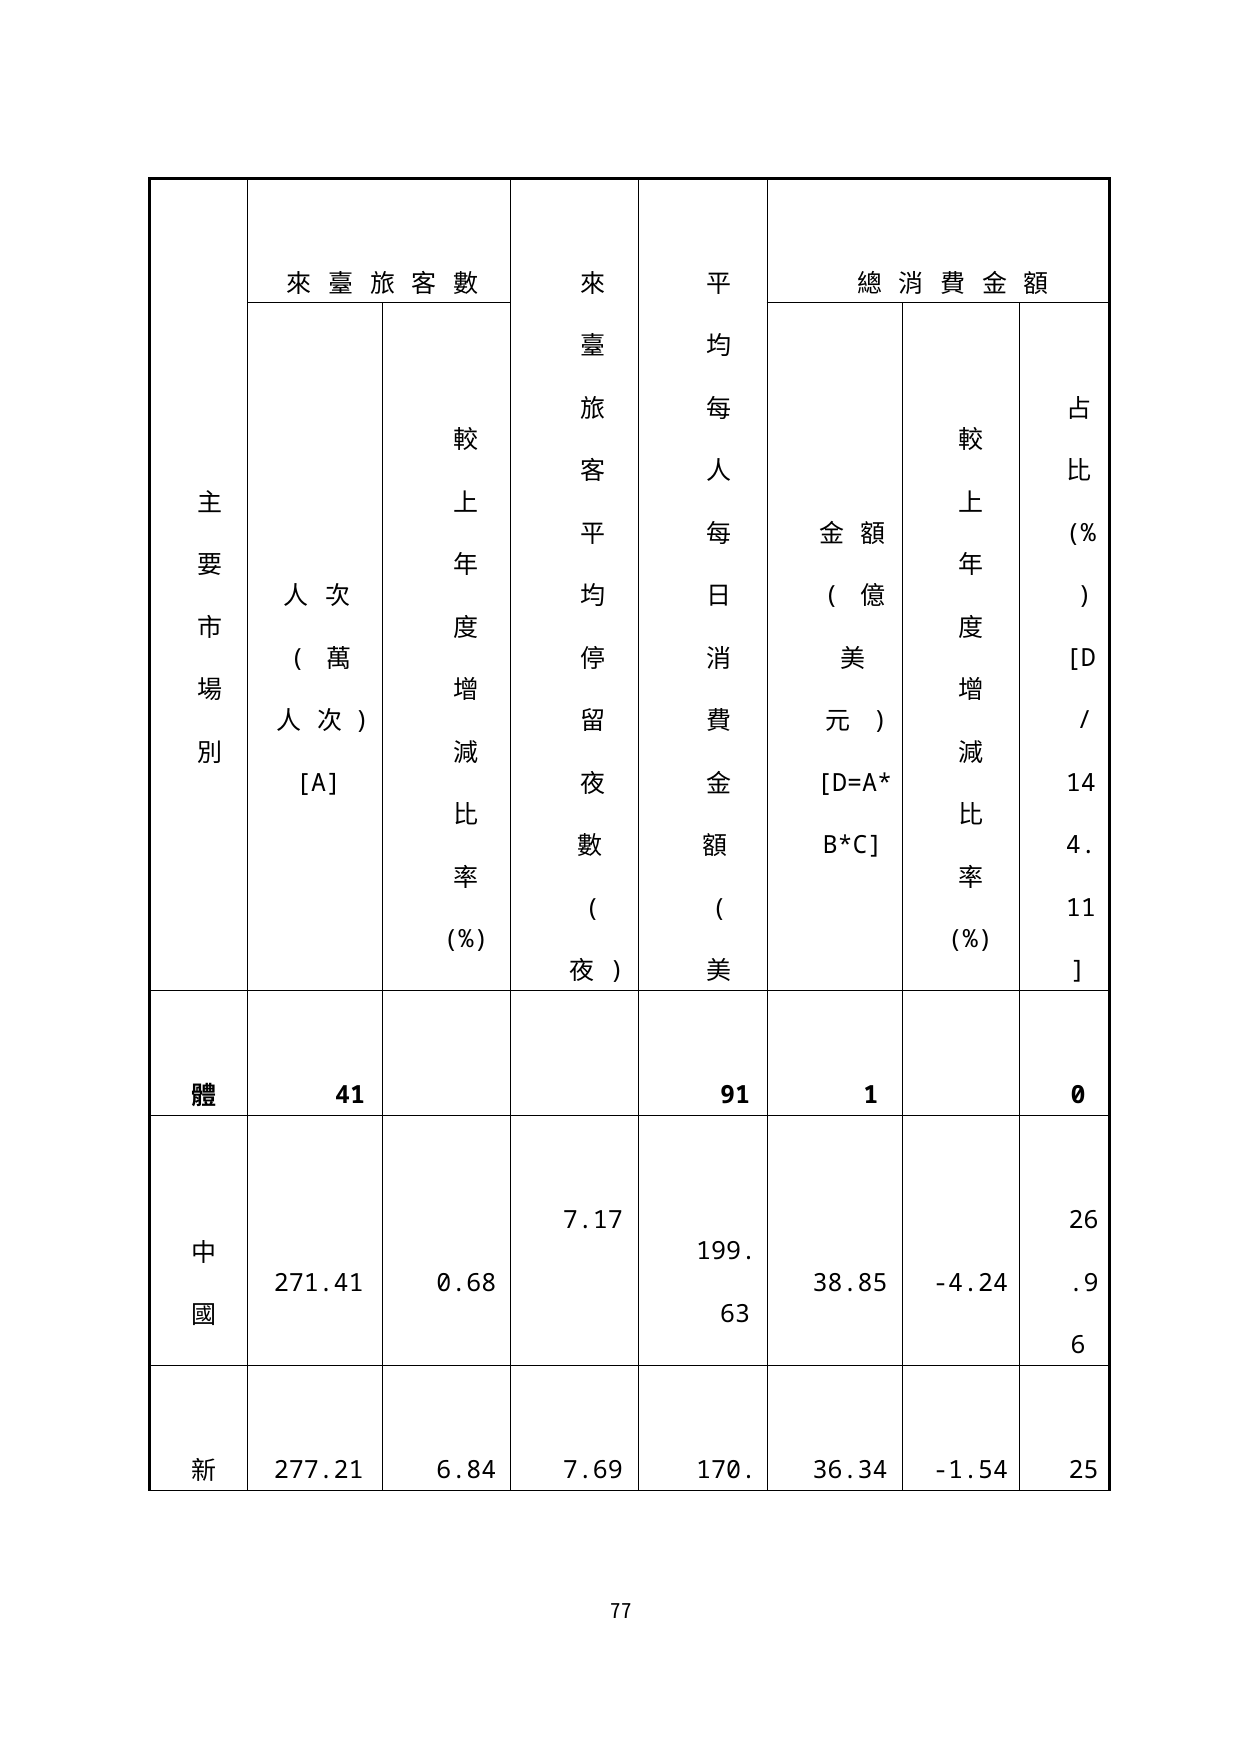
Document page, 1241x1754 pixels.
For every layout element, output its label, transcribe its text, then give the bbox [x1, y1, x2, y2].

table_cell 體 [151, 991, 247, 1115]
table_cell 199.63 [639, 1116, 767, 1365]
table_cell 0.68 [383, 1116, 510, 1365]
table_cell 271.41 [248, 1116, 382, 1365]
table_cell 新 [151, 1366, 247, 1490]
table_cell 占比(%)[D/144.11] [1020, 303, 1108, 990]
table_cell 0 [1020, 991, 1108, 1115]
table_cell -1.54 [903, 1366, 1019, 1490]
table_header 主要市場別 [151, 180, 247, 990]
table_cell 277.21 [248, 1366, 382, 1490]
table_cell 較上年度增減比率(%) [903, 303, 1019, 990]
table_cell 36.34 [768, 1366, 902, 1490]
table_header 平均每人每日消費金額(美元)[C] [639, 180, 767, 990]
table_header 來臺旅客數 [248, 180, 510, 302]
table_cell 25 [1020, 1366, 1108, 1490]
table_cell 1 [768, 991, 902, 1115]
table_cell [383, 991, 510, 1115]
table_cell 170. [639, 1366, 767, 1490]
table_cell 41 [248, 991, 382, 1115]
table_cell 26.96 [1020, 1116, 1108, 1365]
table_cell 中國 [151, 1116, 247, 1365]
table_cell 較上年度增減比率(%) [383, 303, 510, 990]
table_cell 金額(億美元)[D=A*B*C] [768, 303, 902, 990]
table_cell [903, 991, 1019, 1115]
table_cell 6.84 [383, 1366, 510, 1490]
table_header 來臺旅客平均停留夜數(夜)[B] [511, 180, 638, 990]
table_cell [511, 991, 638, 1115]
table_cell 7.69 [511, 1366, 638, 1490]
table_cell 7.17 [511, 1116, 638, 1365]
table_cell 38.85 [768, 1116, 902, 1365]
table_cell 91 [639, 991, 767, 1115]
table_header 總消費金額 [768, 180, 1108, 302]
table_cell 人次(萬人次)[A] [248, 303, 382, 990]
table_cell -4.24 [903, 1116, 1019, 1365]
